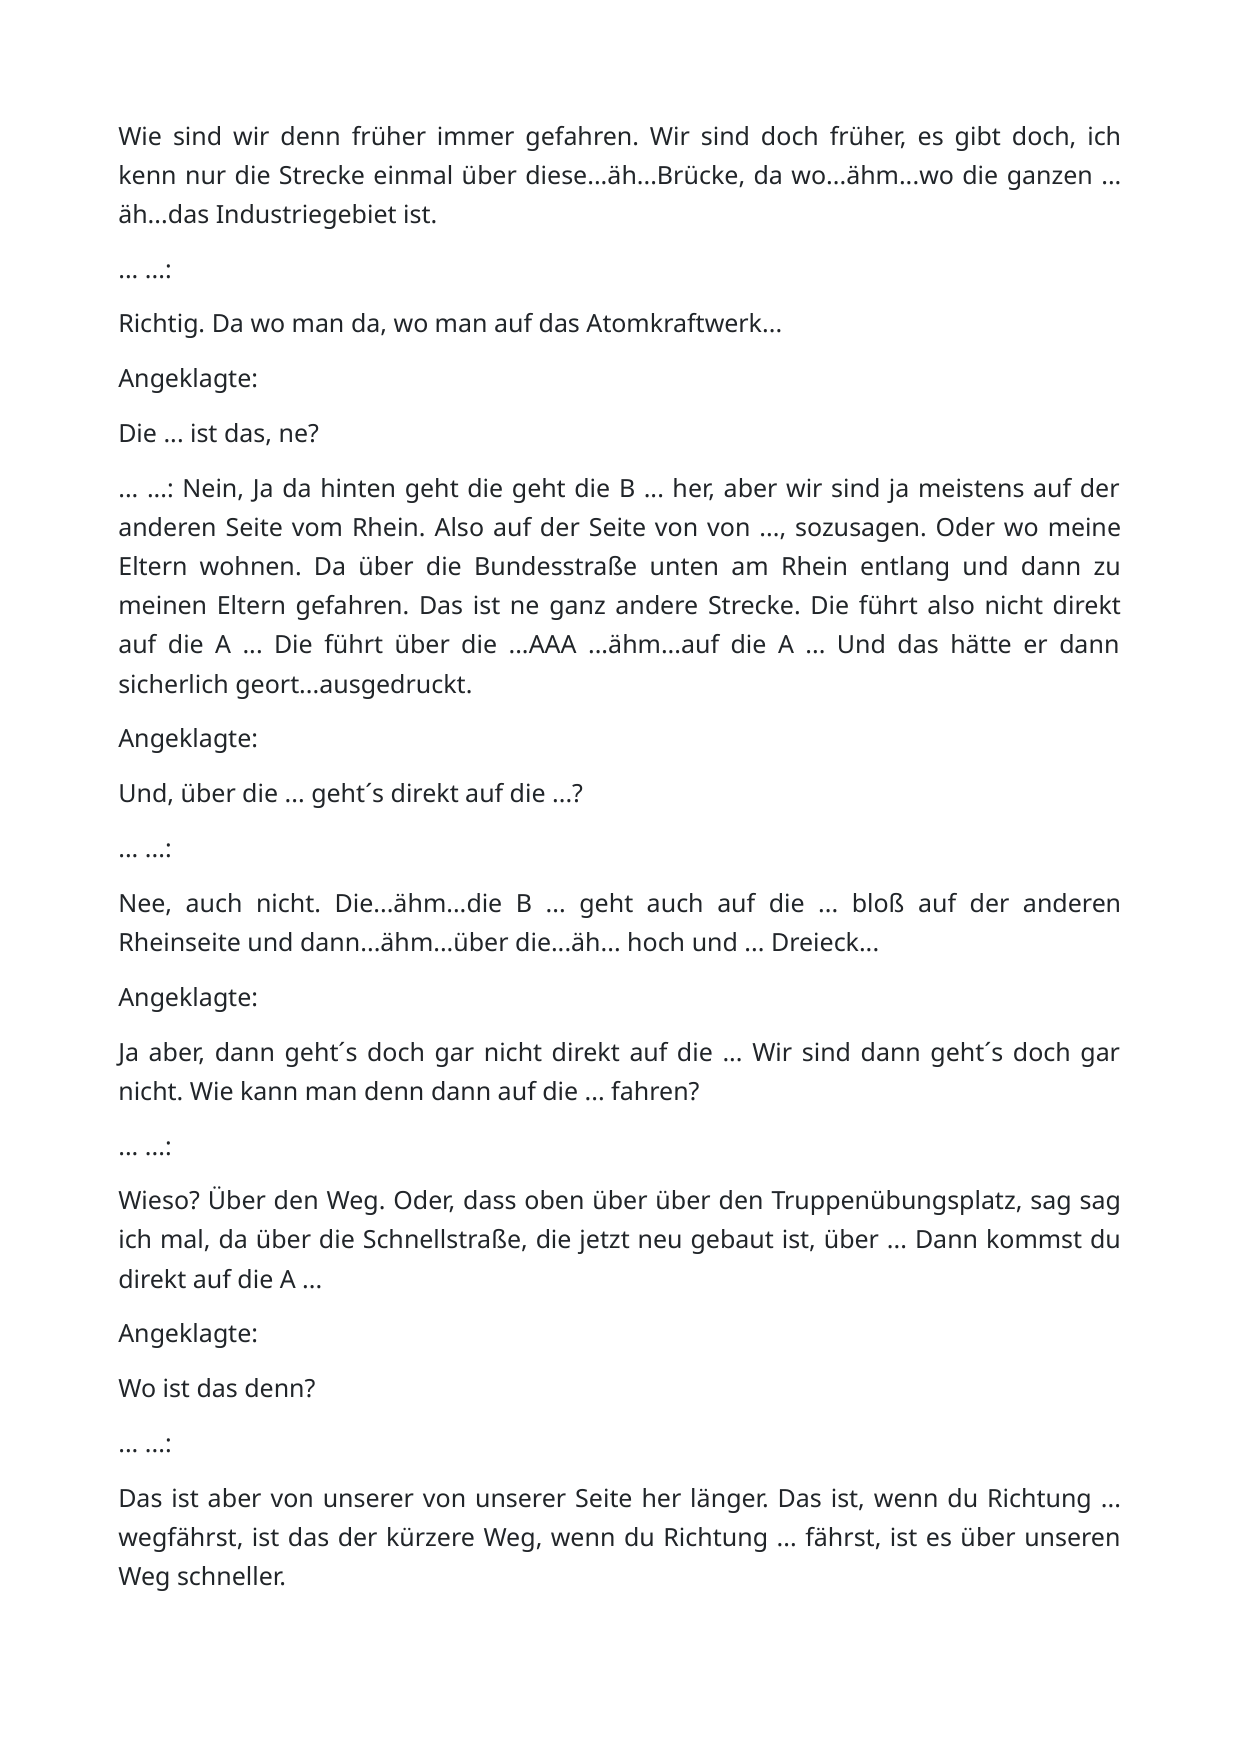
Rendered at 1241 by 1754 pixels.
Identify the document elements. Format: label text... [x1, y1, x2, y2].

text Die ... ist das, ne? [118, 416, 1122, 450]
text Angeklagte: [118, 979, 1122, 1013]
text Das ist aber von unserer von unserer Seite her länger. Das ist, wenn du Richtung ... wegfährst, ist das der kürzere Weg, wenn du Richtung ... fährst, ist es über unseren Weg schneller. [118, 1480, 1122, 1593]
text ... ...: [118, 1128, 1122, 1162]
text Angeklagte: [118, 361, 1122, 395]
text ... ...: Nein, Ja da hinten geht die geht die B ... her, aber wir sind ja meistens auf der anderen Seite vom Rhein. Also auf der Seite von von ..., sozusagen. Oder wo meine Eltern wohnen. Da über die Bundesstraße unten am Rhein entlang und dann zu meinen Eltern gefahren. Das ist ne ganz andere Strecke. Die führt also nicht direkt auf die A ... Die führt über die ...AAA ...ähm...auf die A ... Und das hätte er dann sicherlich geort...ausgedruckt. [118, 470, 1122, 700]
text Nee, auch nicht. Die...ähm...die B ... geht auch auf die ... bloß auf der anderen Rheinseite und dann...ähm...über die...äh... hoch und ... Dreieck... [118, 885, 1122, 959]
text ... ...: [118, 1426, 1122, 1460]
text Wo ist das denn? [118, 1371, 1122, 1405]
text Wie sind wir denn früher immer gefahren. Wir sind doch früher, es gibt doch, ich kenn nur die Strecke einmal über diese...äh...Brücke, da wo...ähm...wo die ganzen ... äh...das Industriegebiet ist. [118, 118, 1122, 231]
text ... ...: [118, 831, 1122, 865]
text Angeklagte: [118, 1316, 1122, 1350]
text ... ...: [118, 251, 1122, 285]
text Angeklagte: [118, 721, 1122, 755]
text Richtig. Da wo man da, wo man auf das Atomkraftwerk... [118, 306, 1122, 340]
text Und, über die ... geht´s direkt auf die ...? [118, 776, 1122, 810]
text Wieso? Über den Weg. Oder, dass oben über über den Truppenübungsplatz, sag sag ich mal, da über die Schnellstraße, die jetzt neu gebaut ist, über ... Dann kommst du direkt auf die A ... [118, 1183, 1122, 1295]
text Ja aber, dann geht´s doch gar nicht direkt auf die ... Wir sind dann geht´s doch gar nicht. Wie kann man denn dann auf die ... fahren? [118, 1034, 1122, 1107]
